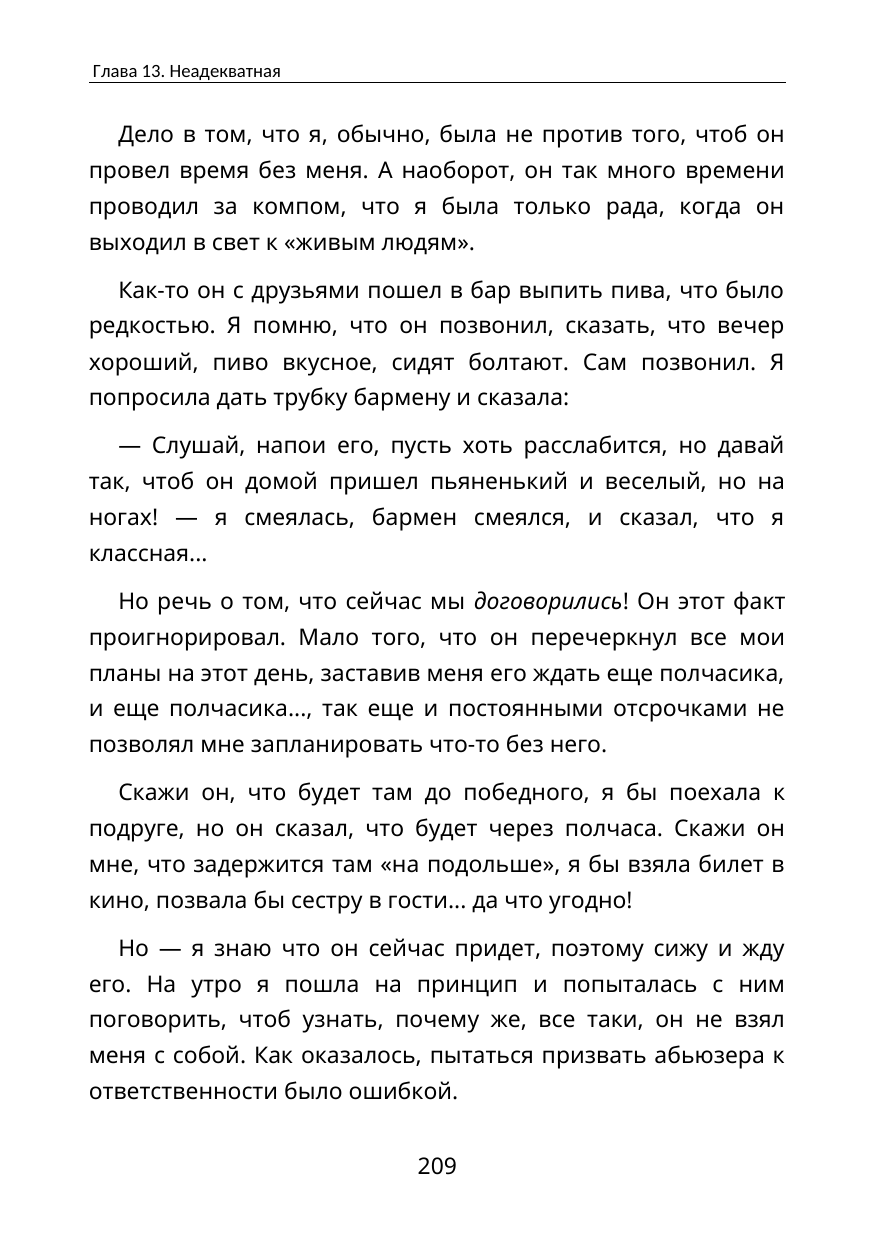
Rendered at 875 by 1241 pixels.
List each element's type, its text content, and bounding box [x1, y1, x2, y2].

text Дело в том, что я, обычно, была не против того, чтоб он провел время без меня. А наоборот, он так много времени проводил за компом, что я была только рада, когда он выходил в свет к «живым людям». [88, 118, 786, 257]
text Но — я знаю что он сейчас придет, поэтому сижу и жду его. На утро я пошла на принцип и попыталась с ним поговорить, чтоб узнать, почему же, все таки, он не взял меня с собой. Как оказалось, пытаться призвать абьюзера к ответственности было ошибкой. [88, 932, 786, 1107]
text Но речь о том, что сейчас мы договорились! Он этот факт проигнорировал. Мало того, что он перечеркнул все мои планы на этот день, заставив меня его ждать еще полчасика, и еще полчасика..., так еще и постоянными отсрочками не позволял мне запланировать что-то без него. [88, 584, 786, 759]
text Как-то он с друзьями пошел в бар выпить пива, что было редкостью. Я помню, что он позвонил, сказать, что вечер хороший, пиво вкусное, сидят болтают. Сам позвонил. Я попросила дать трубку бармену и сказала: [88, 273, 786, 413]
text — Слушай, напои его, пусть хоть расслабится, но давай так, чтоб он домой пришел пьяненький и веселый, но на ногах! — я смеялась, бармен смеялся, и сказал, что я классная... [88, 429, 786, 568]
text Скажи он, что будет там до победного, я бы поехала к подруге, но он сказал, что будет через полчаса. Скажи он мне, что задержится там «на подольше», я бы взяла билет в кино, позвала бы сестру в гости... да что угодно! [88, 776, 786, 915]
